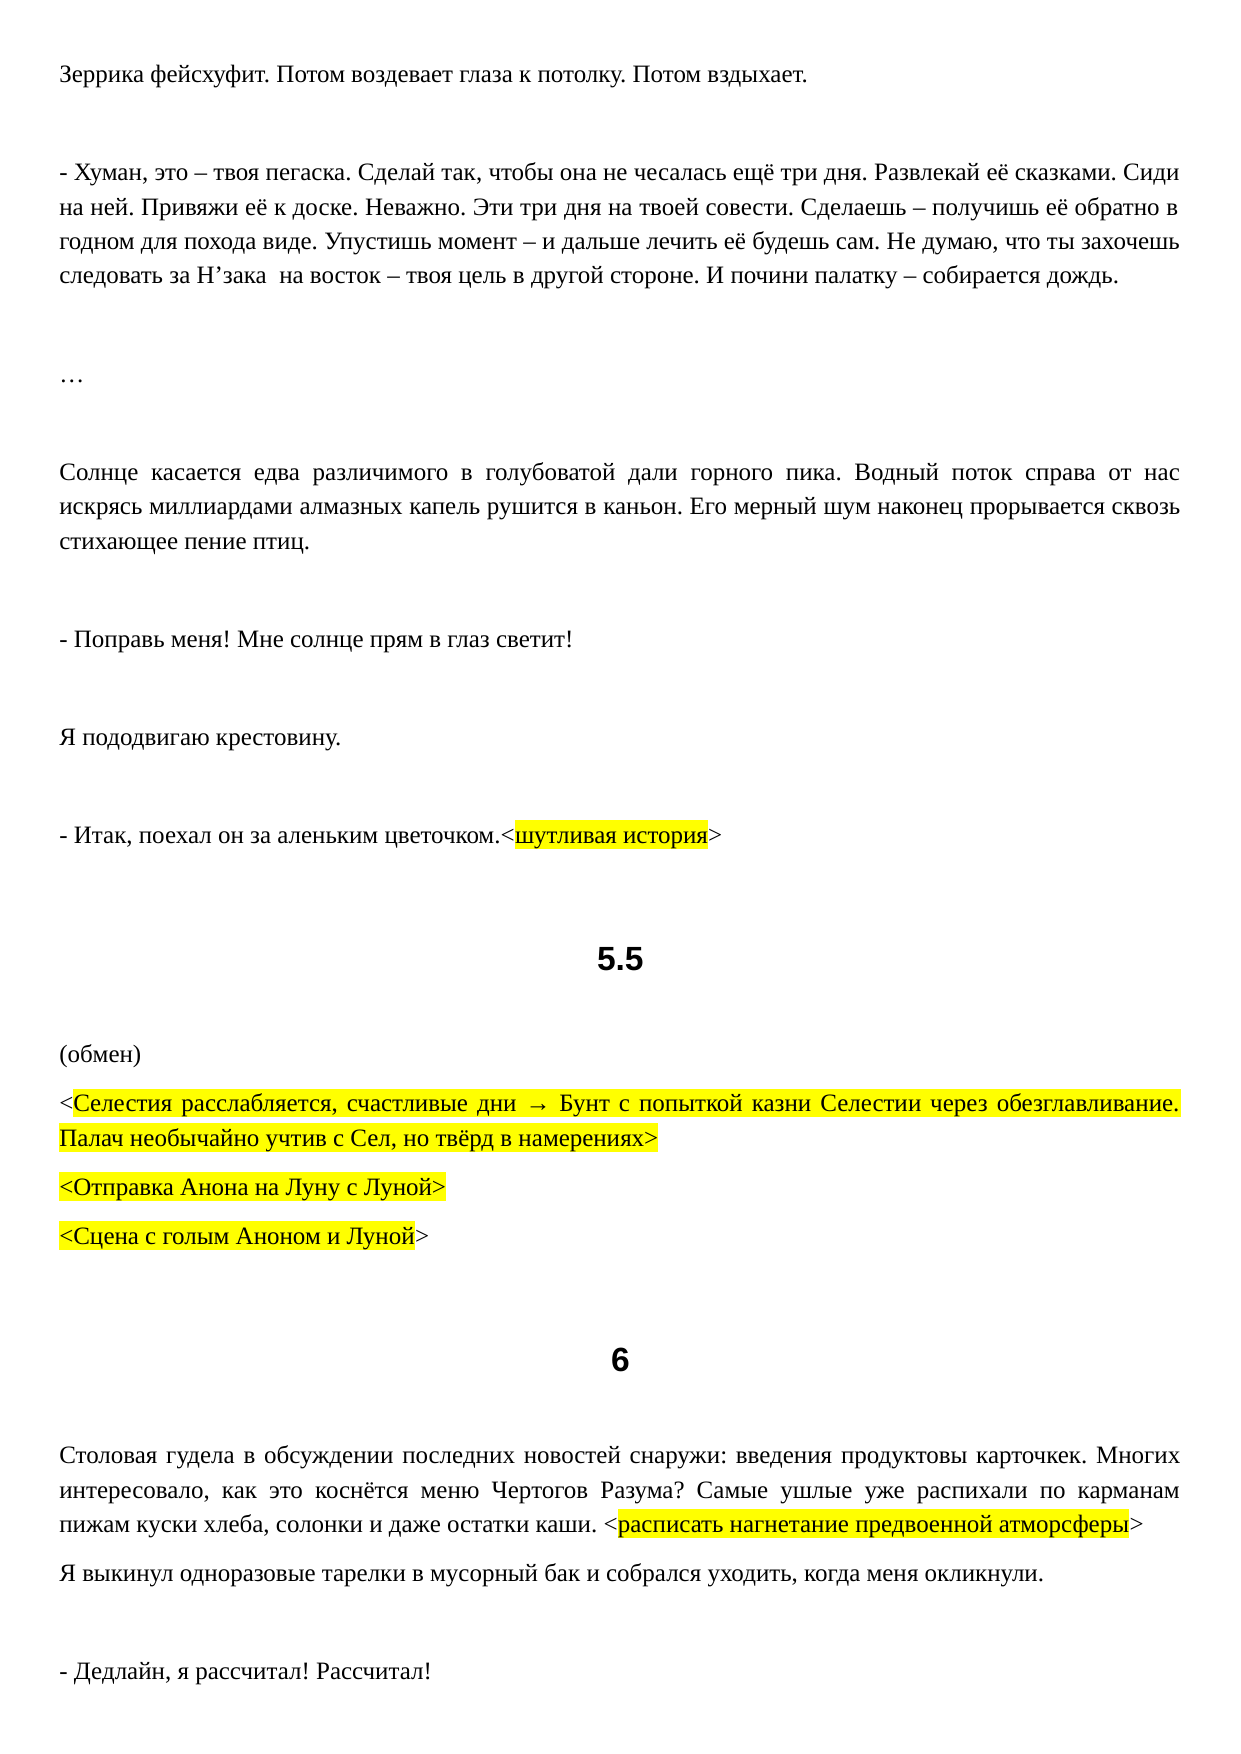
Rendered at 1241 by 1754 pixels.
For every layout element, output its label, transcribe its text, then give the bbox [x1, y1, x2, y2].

text Столовая гудела в обсуждении последних новостей снаружи: введения продуктовы карточкек. Многих интересовало, как это коснётся меню Чертогов Разума? Самые ушлые уже распихали по карманам пижам куски хлеба, солонки и даже остатки каши. <расписать нагнетание предвоенной атморсферы> [59, 1440, 1181, 1538]
text Зеррика фейсхуфит. Потом воздевает глаза к потолку. Потом вздыхает. [59, 59, 1181, 88]
text <Сцена с голым Аноном и Луной> [59, 1221, 1181, 1250]
text Я выкинул одноразовые тарелки в мусорный бак и собрался уходить, когда меня окликнули. [59, 1558, 1181, 1587]
subtitle 6 [59, 1340, 1181, 1379]
text … [59, 359, 1181, 387]
text (обмен) [59, 1039, 1181, 1068]
text - Итак, поехал он за аленьким цветочком.<шутливая история> [59, 820, 1181, 849]
text <Селестия расслабляется, счастливые дни → Бунт с попыткой казни Селестии через обезглавливание. Палач необычайно учтив с Сел, но твёрд в намерениях> [59, 1088, 1181, 1152]
text <Отправка Анона на Луну с Луной> [59, 1172, 1181, 1201]
text - Поправь меня! Мне солнце прям в глаз светит! [59, 624, 1181, 653]
text - Хуман, это – твоя пегаска. Сделай так, чтобы она не чесалась ещё три дня. Развлекай её сказками. Сиди на ней. Привяжи её к доске. Неважно. Эти три дня на твоей совести. Сделаешь – получишь её обратно в годном для похода виде. Упустишь момент – и дальше лечить её будешь сам. Не думаю, что ты захочешь следовать за Н’зака на восток – твоя цель в другой стороне. И почини палатку – собирается дождь. [59, 157, 1181, 289]
text Солнце касается едва различимого в голубоватой дали горного пика. Водный поток справа от нас искрясь миллиардами алмазных капель рушится в каньон. Его мерный шум наконец прорывается сквозь стихающее пение птиц. [59, 457, 1181, 554]
text Я пододвигаю крестовину. [59, 722, 1181, 751]
text - Дедлайн, я рассчитал! Рассчитал! [59, 1656, 1181, 1685]
subtitle 5.5 [59, 939, 1181, 978]
